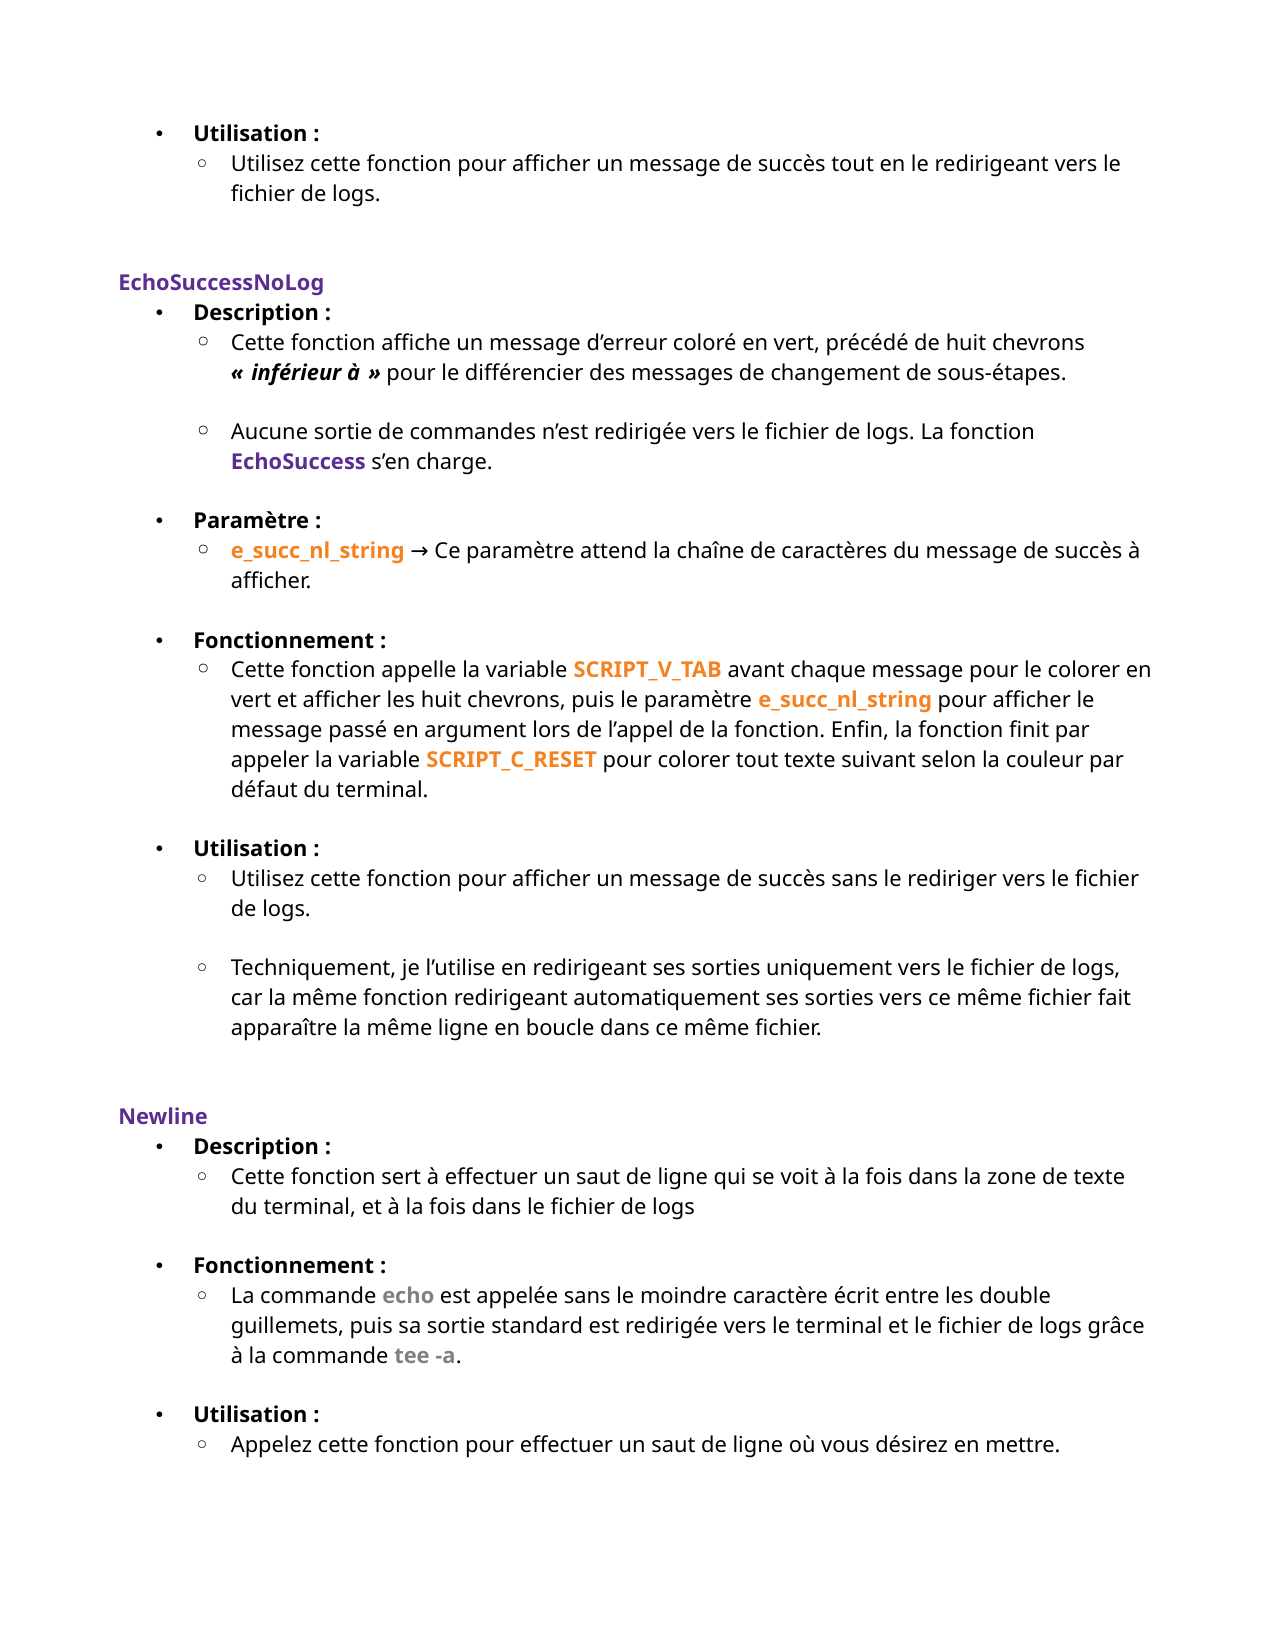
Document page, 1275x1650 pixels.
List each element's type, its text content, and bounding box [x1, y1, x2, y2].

list Fonctionnement : [156, 1250, 1157, 1280]
text Newline [118, 1101, 1157, 1131]
list Techniquement, je l’utilise en redirigeant ses sorties uniquement vers le fichier de logs, car la même fonction redirigeant automatiquement ses sorties vers ce même fichier fait apparaître la même ligne en boucle dans ce même fichier. [193, 952, 1157, 1042]
list e_succ_nl_string → Ce paramètre attend la chaîne de caractères du message de succès à afficher. [193, 535, 1157, 595]
list Utilisez cette fonction pour afficher un message de succès sans le rediriger vers le fichier de logs. [193, 863, 1157, 922]
list Cette fonction appelle la variable SCRIPT_V_TAB avant chaque message pour le colorer en vert et afficher les huit chevrons, puis le paramètre e_succ_nl_string pour afficher le message passé en argument lors de l’appel de la fonction. Enfin, la fonction finit par appeler la variable SCRIPT_C_RESET pour colorer tout texte suivant selon la couleur par défaut du terminal. [193, 654, 1157, 803]
list Cette fonction affiche un message d’erreur coloré en vert, précédé de huit chevrons « inférieur à » pour le différencier des messages de changement de sous-étapes. [193, 327, 1157, 386]
list Utilisation : [156, 118, 1157, 148]
list Aucune sortie de commandes n’est redirigée vers le fichier de logs. La fonction EchoSuccess s’en charge. [193, 416, 1157, 476]
list Description : [156, 297, 1157, 327]
list Utilisation : [156, 1399, 1157, 1429]
list Appelez cette fonction pour effectuer un saut de ligne où vous désirez en mettre. [193, 1429, 1157, 1459]
text EchoSuccessNoLog [118, 267, 1157, 297]
list Cette fonction sert à effectuer un saut de ligne qui se voit à la fois dans la zone de texte du terminal, et à la fois dans le fichier de logs [193, 1161, 1157, 1220]
list Utilisez cette fonction pour afficher un message de succès tout en le redirigeant vers le fichier de logs. [193, 148, 1157, 207]
list Utilisation : [156, 833, 1157, 863]
list La commande echo est appelée sans le moindre caractère écrit entre les double guillemets, puis sa sortie standard est redirigée vers le terminal et le fichier de logs grâce à la commande tee -a. [193, 1280, 1157, 1369]
list Paramètre : [156, 505, 1157, 535]
list Description : [156, 1131, 1157, 1161]
list Fonctionnement : [156, 624, 1157, 654]
